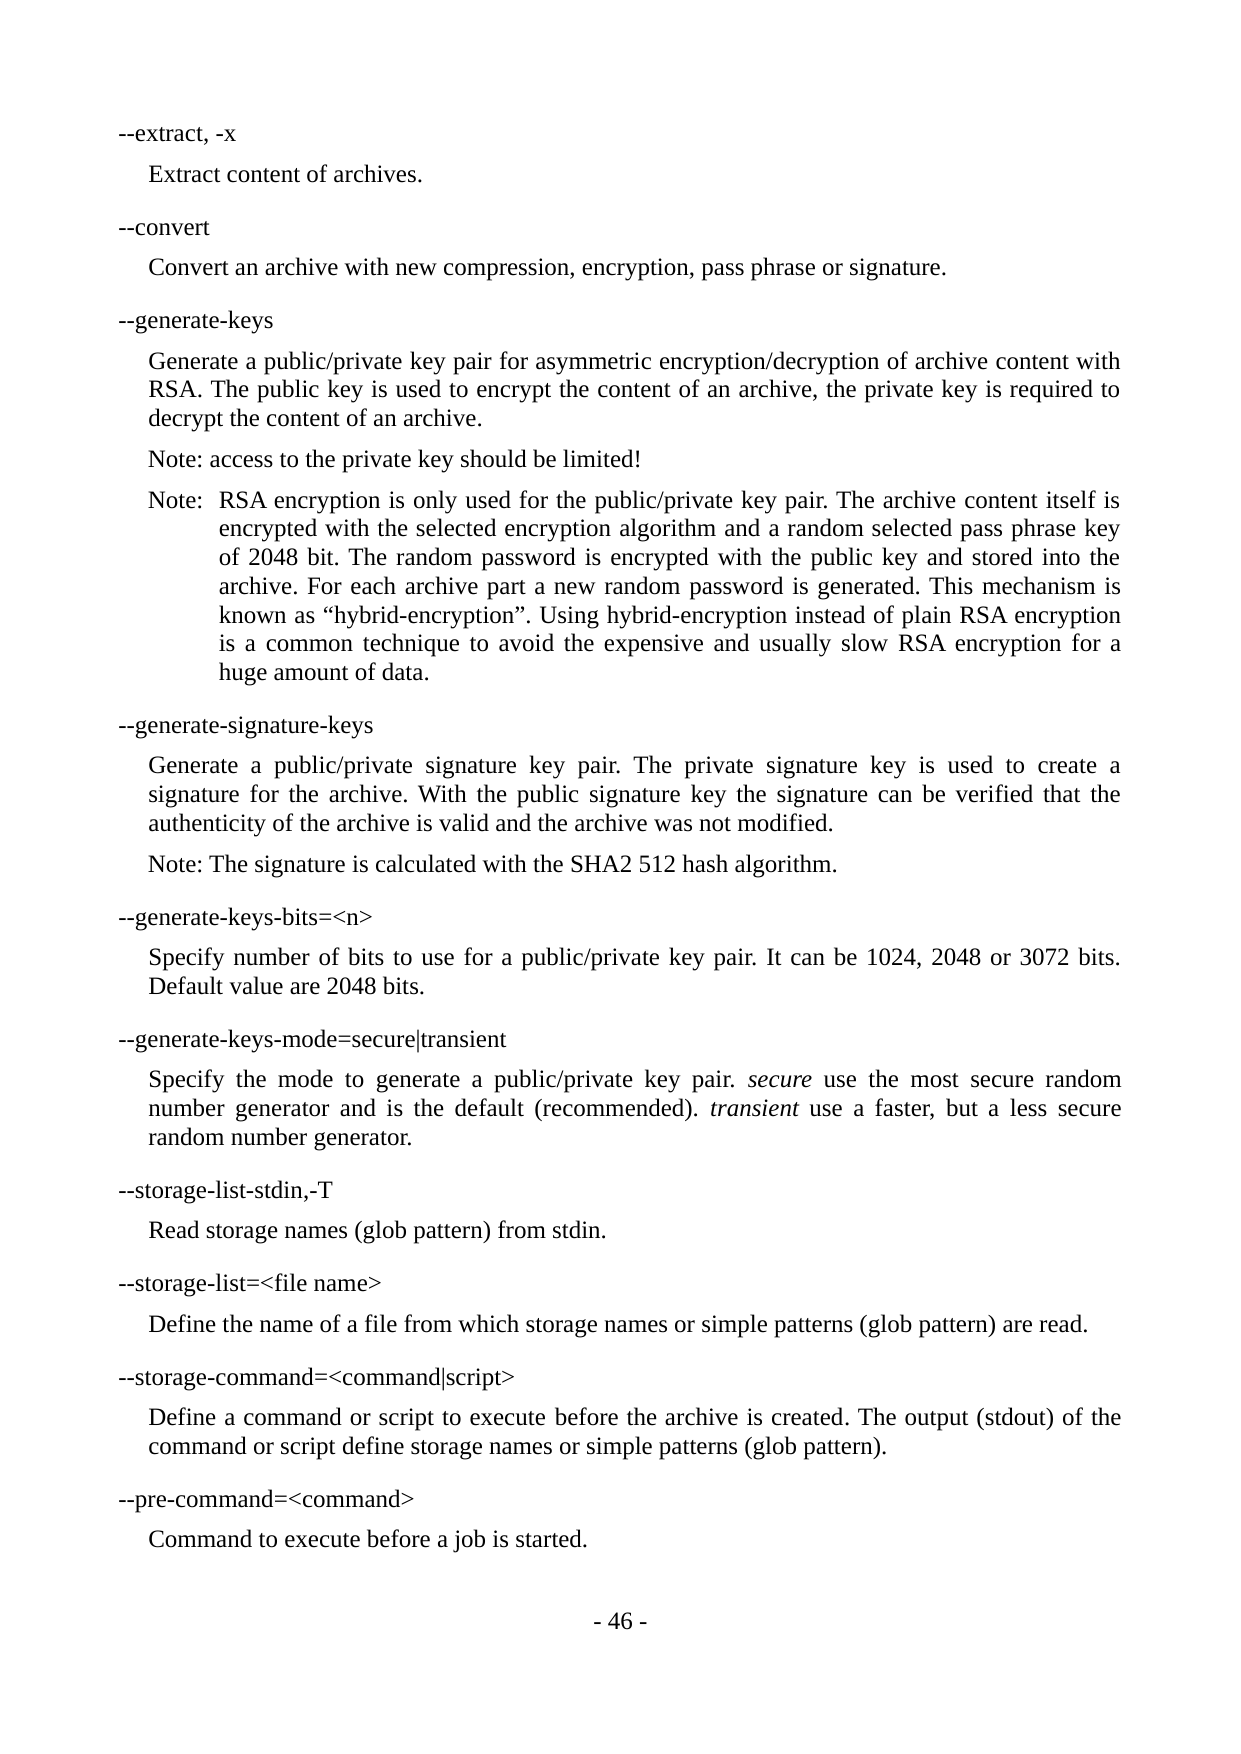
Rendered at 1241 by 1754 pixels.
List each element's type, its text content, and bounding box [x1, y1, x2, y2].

title --convert [118, 212, 1122, 240]
title --extract, -x [118, 118, 1122, 147]
text Extract content of archives. [148, 159, 1122, 188]
text Convert an archive with new compression, encryption, pass phrase or signature. [148, 252, 1122, 281]
text Define the name of a file from which storage names or simple patterns (glob pattern) are read. [148, 1309, 1122, 1338]
text Command to execute before a job is started. [148, 1524, 1122, 1553]
title --storage-list=<file name> [118, 1268, 1122, 1297]
text Specify number of bits to use for a public/private key pair. It can be 1024, 2048 or 3072 bits. Default value are 2048 bits. [148, 942, 1122, 1000]
title --generate-signature-keys [118, 710, 1122, 739]
text Note: access to the private key should be limited! [148, 444, 1122, 473]
title --pre-command=<command> [118, 1484, 1122, 1512]
title --generate-keys-bits=<n> [118, 902, 1122, 930]
text Generate a public/private key pair for asymmetric encryption/decryption of archive content with RSA. The public key is used to encrypt the content of an archive, the private key is required to decrypt the content of an archive. [148, 346, 1122, 432]
title --generate-keys-mode=secure|transient [118, 1024, 1122, 1052]
text Read storage names (glob pattern) from stdin. [148, 1215, 1122, 1244]
text Define a command or script to execute before the archive is created. The output (stdout) of the command or script define storage names or simple patterns (glob pattern). [148, 1402, 1122, 1460]
title --storage-list-stdin,-T [118, 1175, 1122, 1203]
text Note: RSA encryption is only used for the public/private key pair. The archive content itself is encrypted with the selected encryption algorithm and a random selected pass phrase key of 2048 bit. The random password is encrypted with the public key and stored into the archive. For each archive part a new random password is generated. This mechanism is known as “hybrid-encryption”. Using hybrid-encryption instead of plain RSA encryption is a common technique to avoid the expensive and usually slow RSA encryption for a huge amount of data. [148, 485, 1122, 686]
text Note: The signature is calculated with the SHA2 512 hash algorithm. [148, 849, 1122, 878]
text Generate a public/private signature key pair. The private signature key is used to create a signature for the archive. With the public signature key the signature can be verified that the authenticity of the archive is valid and the archive was not modified. [148, 751, 1122, 837]
title --storage-command=<command|script> [118, 1362, 1122, 1390]
title --generate-keys [118, 305, 1122, 334]
text Specify the mode to generate a public/private key pair. secure use the most secure random number generator and is the default (recommended). transient use a faster, but a less secure random number generator. [148, 1064, 1122, 1151]
